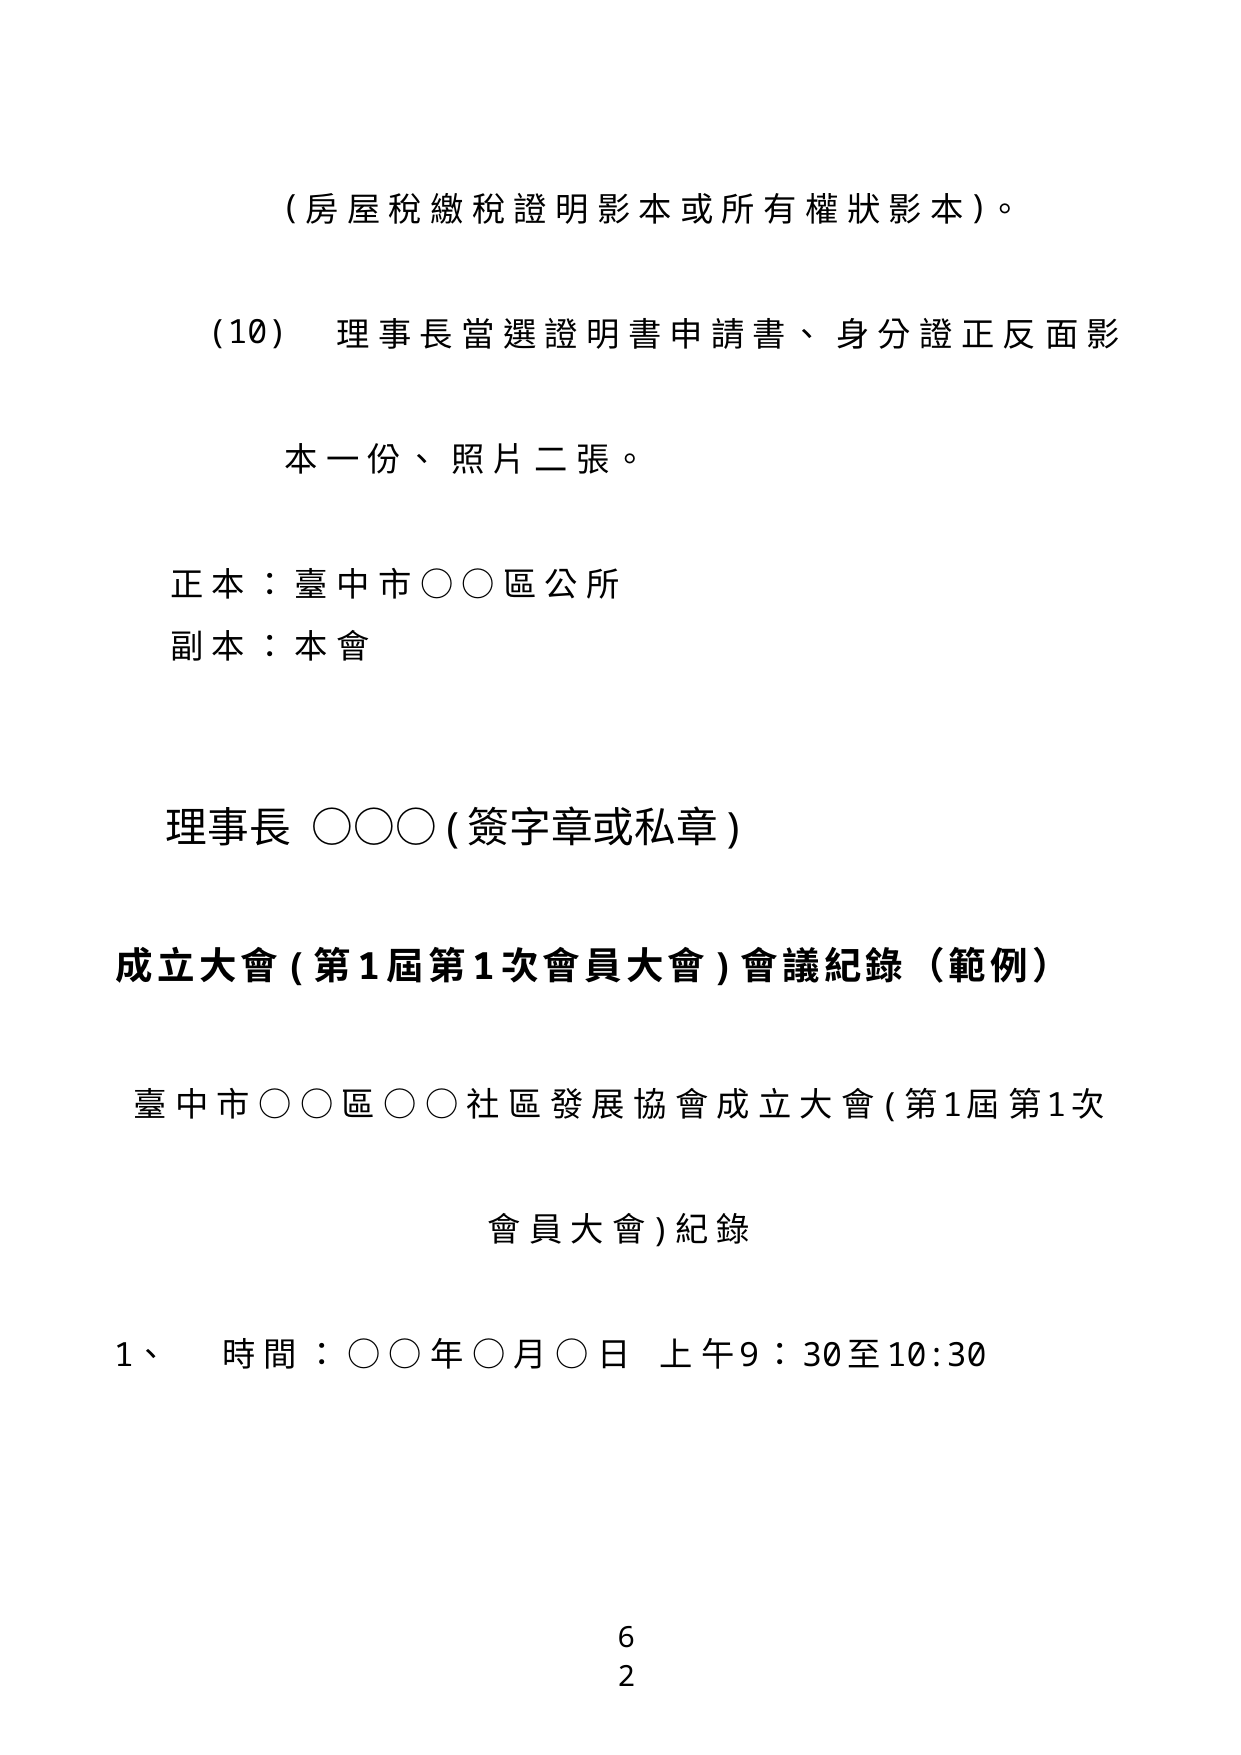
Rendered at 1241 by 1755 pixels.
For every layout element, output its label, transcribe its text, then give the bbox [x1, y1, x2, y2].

list 時間：○○年○月○日 上午9：30至10:30 [113, 1270, 1124, 1395]
list 理事長當選證明書申請書、身分證正反面影本一份、照片二張。 [202, 308, 1126, 495]
text 副本：本會 [158, 620, 1079, 683]
text 成立大會(第1屆第1次會員大會)會議紀錄（範例） [106, 883, 1079, 1008]
text 理事長 ○○○(簽字章或私章) [158, 745, 1079, 870]
list (房屋稅繳稅證明影本或所有權狀影本)。 [202, 183, 1126, 308]
text 正本：臺中市○○區公所 [158, 558, 1079, 620]
text 臺中市○○區○○社區發展協會成立大會(第1屆第1次會員大會)紀錄 [113, 1020, 1124, 1270]
